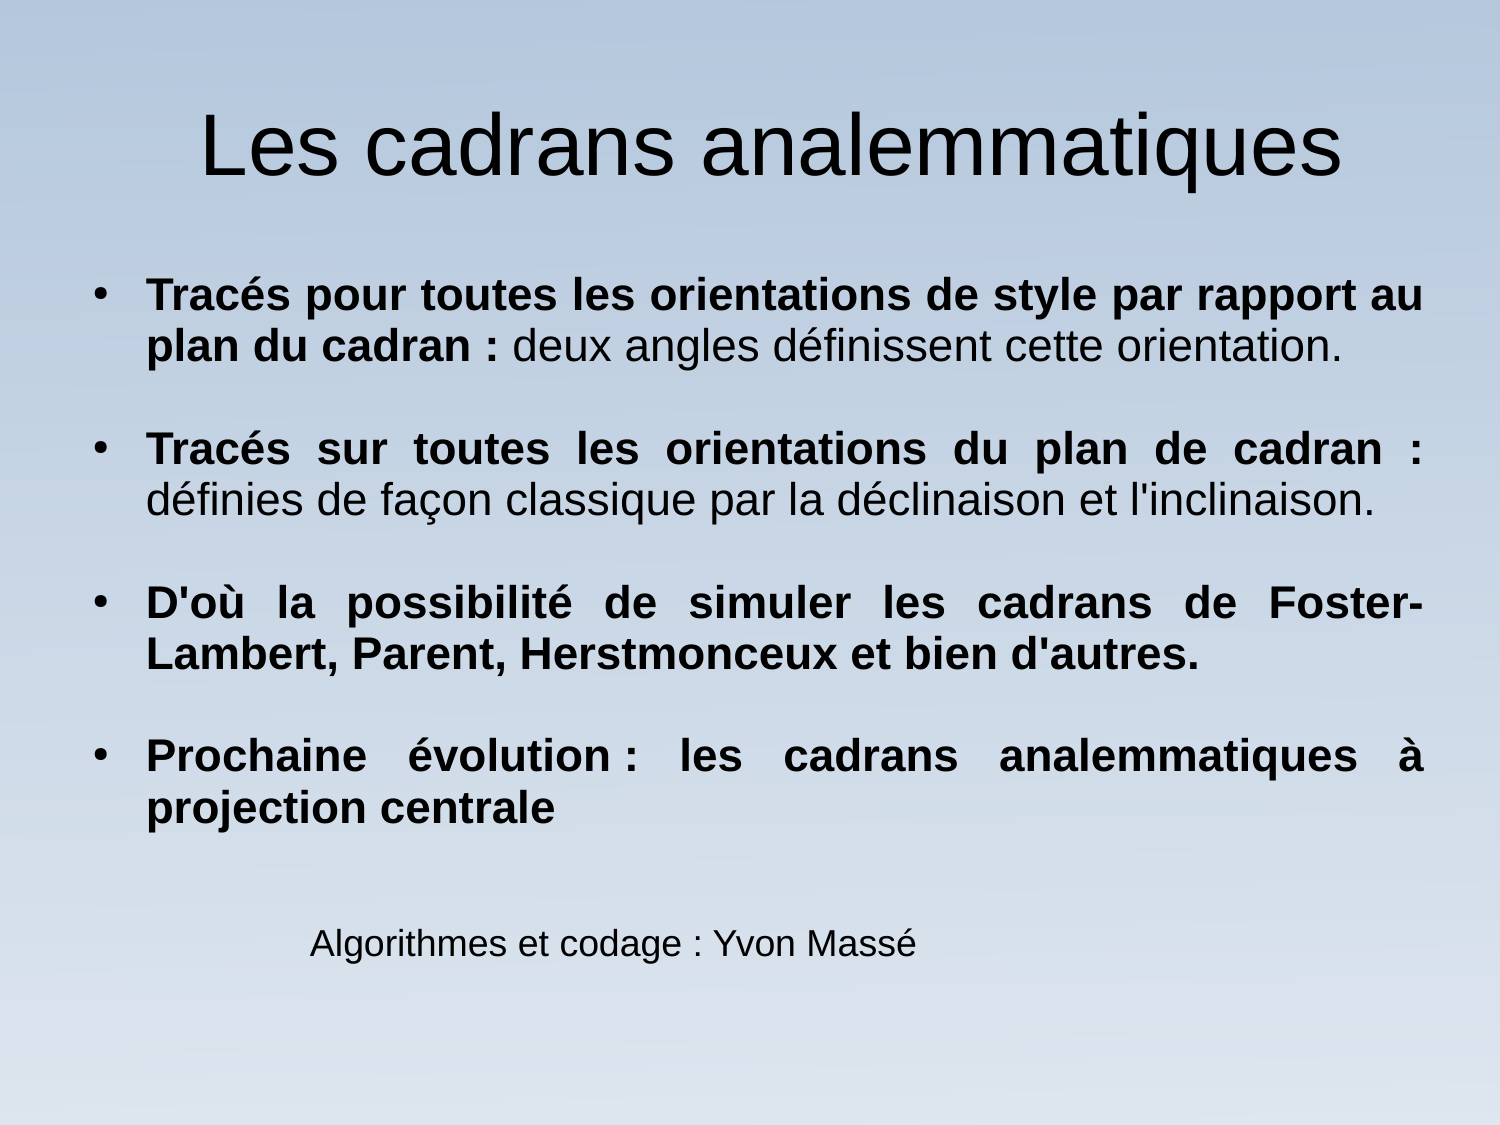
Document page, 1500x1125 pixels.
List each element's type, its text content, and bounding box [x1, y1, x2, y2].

list Tracés pour toutes les orientations de style par rapport au plan du cadran : deux angles définissent cette orientation. Tracés sur toutes les orientations du plan de cadran : définies de façon classique par la déclinaison et l'inclinaison. D'où la possibilité de simuler les cadrans de Foster-Lambert, Parent, Herstmonceux et bien d'autres. Prochaine évolution : les cadrans analemmatiques à projection centrale [75, 268, 1425, 993]
title Les cadrans analemmatiques [96, 51, 1447, 240]
text_box Algorithmes et codage : Yvon Massé [295, 915, 1329, 973]
